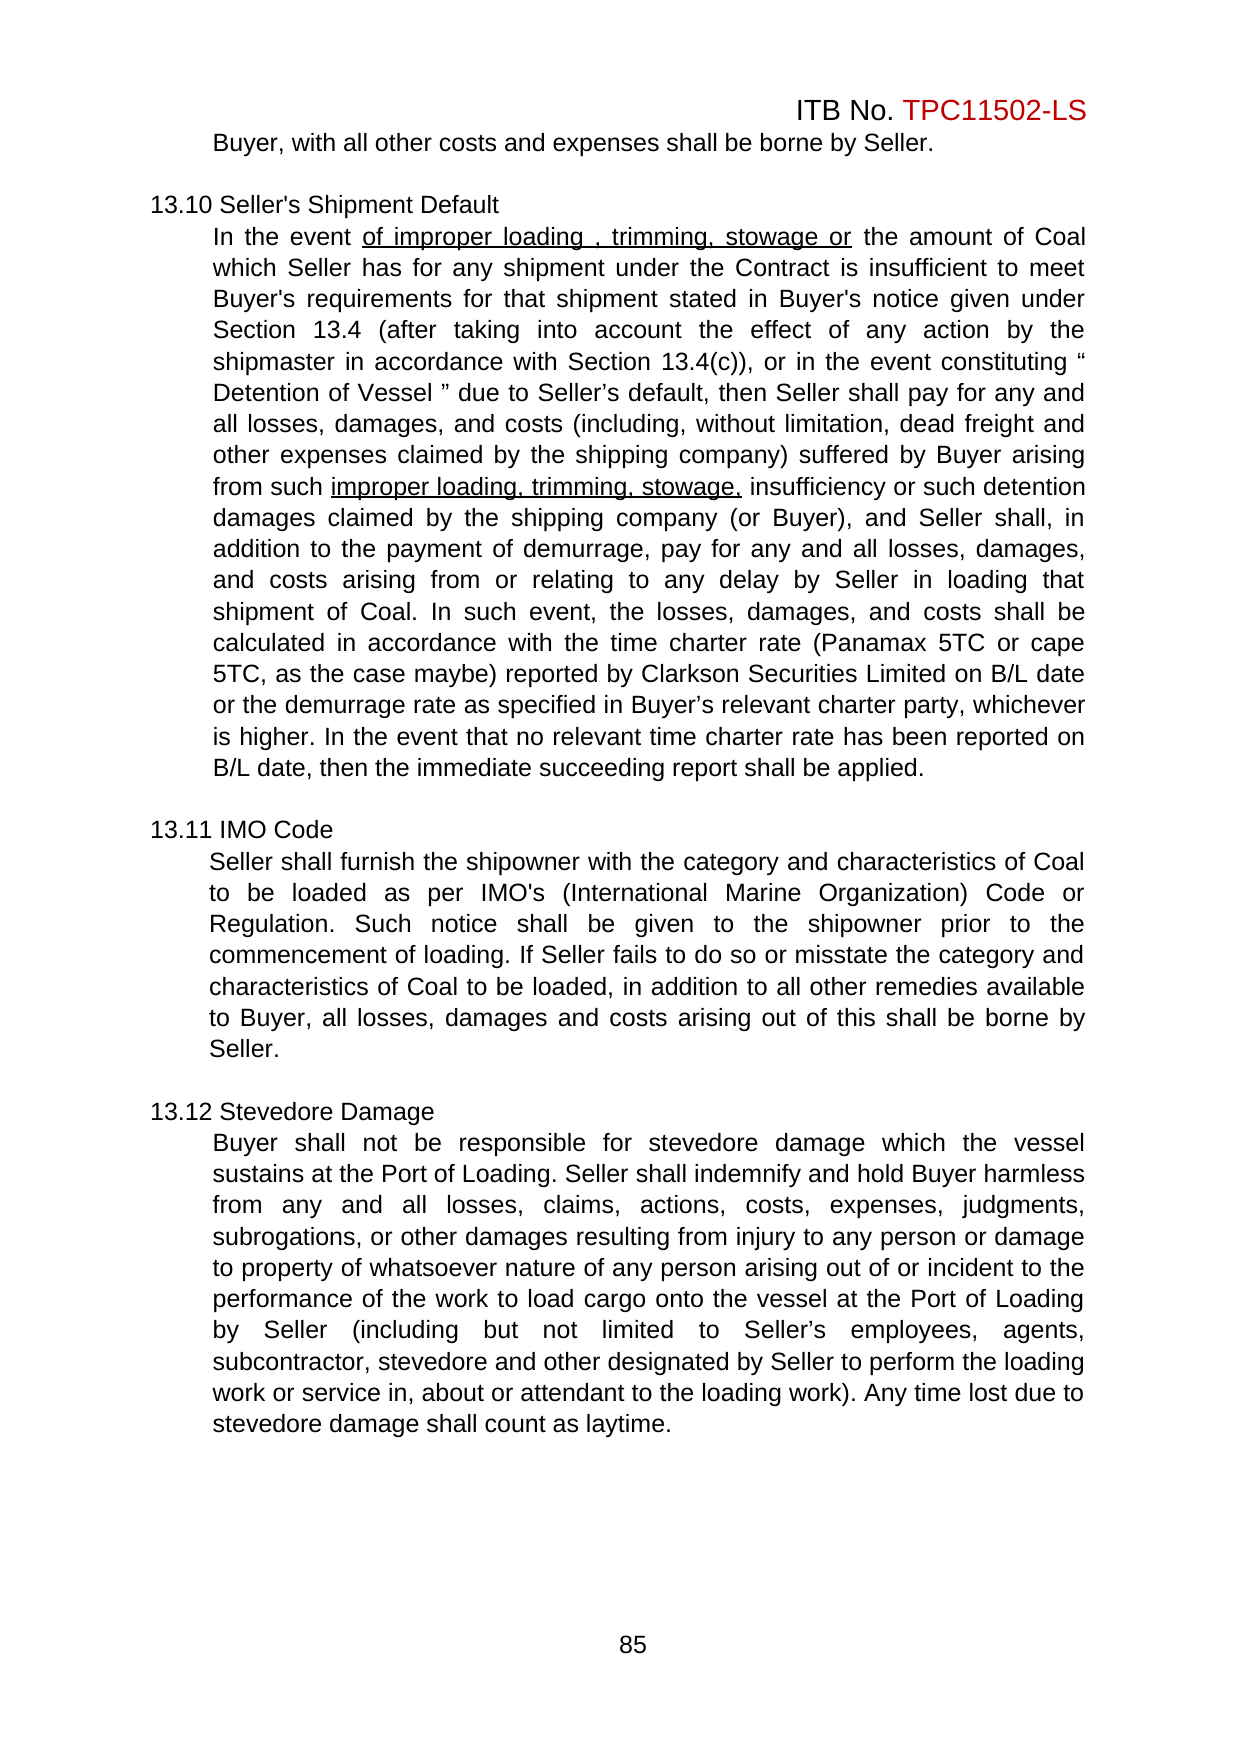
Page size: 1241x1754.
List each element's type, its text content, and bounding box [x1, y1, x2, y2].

text Buyer, with all other costs and expenses shall be borne by Seller. [212, 126, 1086, 157]
text Seller shall furnish the shipowner with the category and characteristics of Coal to be loaded as per IMO's (International Marine Organization) Code or Regulation. Such notice shall be given to the shipowner prior to the commencement of loading. If Seller fails to do so or misstate the category and characteristics of Coal to be loaded, in addition to all other remedies available to Buyer, all losses, damages and costs arising out of this shall be borne by Seller. [209, 845, 1087, 1064]
text In the event of improper loading , trimming, stowage or the amount of Coal which Seller has for any shipment under the Contract is insufficient to meet Buyer's requirements for that shipment stated in Buyer's notice given under Section 13.4 (after taking into account the effect of any action by the shipmaster in accordance with Section 13.4(c)), or in the event constituting “ Detention of Vessel ” due to Seller’s default, then Seller shall pay for any and all losses, damages, and costs (including, without limitation, dead freight and other expenses claimed by the shipping company) suffered by Buyer arising from such improper loading, trimming, stowage, insufficiency or such detention damages claimed by the shipping company (or Buyer), and Seller shall, in addition to the payment of demurrage, pay for any and all losses, damages, and costs arising from or relating to any delay by Seller in loading that shipment of Coal. In such event, the losses, damages, and costs shall be calculated in accordance with the time charter rate (Panamax 5TC or cape 5TC, as the case maybe) reported by Clarkson Securities Limited on B/L date or the demurrage rate as specified in Buyer’s relevant charter party, whichever is higher. In the event that no relevant time charter rate has been reported on B/L date, then the immediate succeeding report shall be applied. [213, 220, 1087, 782]
text 13.12 Stevedore Damage [150, 1095, 1087, 1126]
text 13.10 Seller's Shipment Default [150, 189, 1086, 220]
text Buyer shall not be responsible for stevedore damage which the vessel sustains at the Port of Loading. Seller shall indemnify and hold Buyer harmless from any and all losses, claims, actions, costs, expenses, judgments, subrogations, or other damages resulting from injury to any person or damage to property of whatsoever nature of any person arising out of or incident to the performance of the work to load cargo onto the vessel at the Port of Loading by Seller (including but not limited to Seller’s employees, agents, subcontractor, stevedore and other designated by Seller to perform the loading work or service in, about or attendant to the loading work). Any time lost due to stevedore damage shall count as laytime. [212, 1126, 1087, 1439]
text 13.11 IMO Code [150, 814, 1087, 845]
